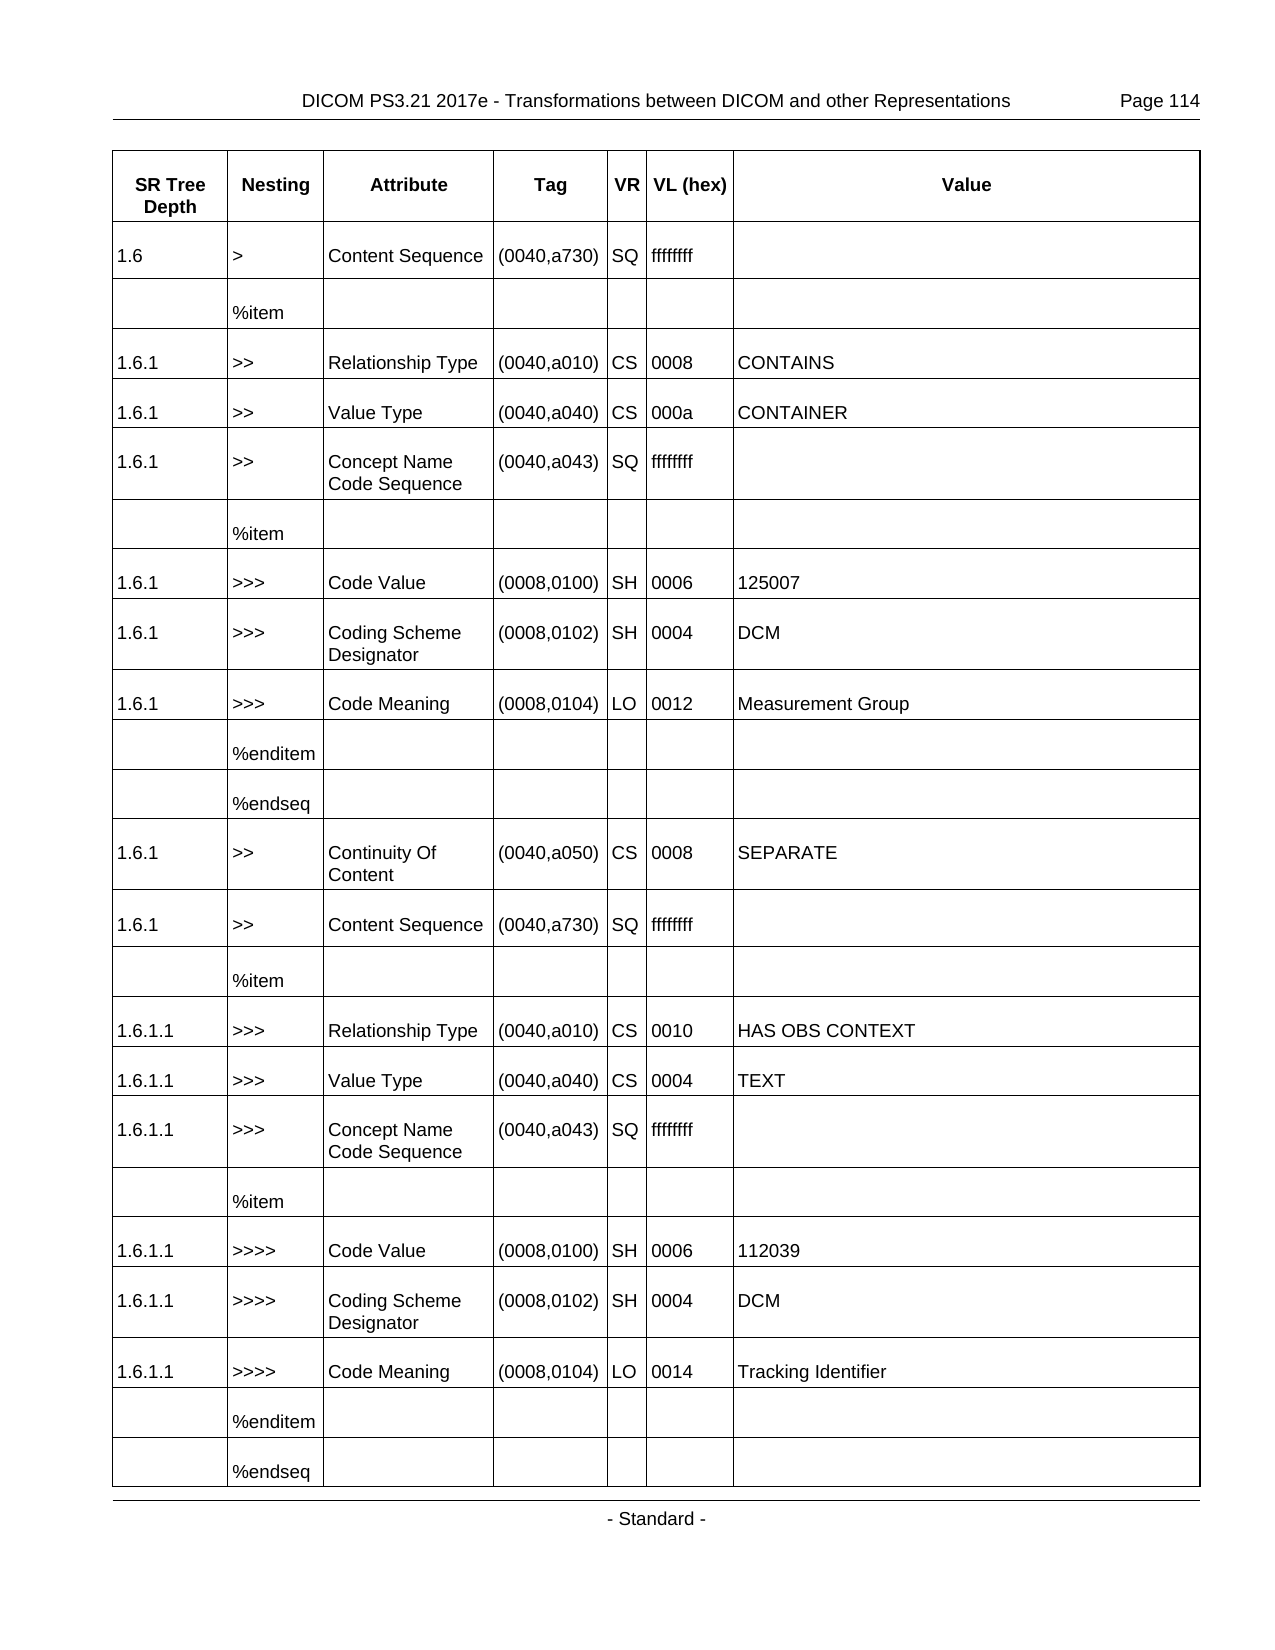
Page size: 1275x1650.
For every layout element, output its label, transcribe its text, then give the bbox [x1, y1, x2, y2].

table_cell [324, 500, 493, 548]
table_cell [734, 279, 1199, 328]
table_cell SH [608, 549, 646, 598]
table_cell (0040,a010) [494, 997, 607, 1046]
table_cell 1.6.1.1 [113, 1047, 227, 1095]
table_cell [324, 279, 493, 328]
table_cell 1.6.1.1 [113, 997, 227, 1046]
table_cell %enditem [228, 1388, 323, 1437]
table_cell (0040,a043) [494, 428, 607, 498]
table_cell %enditem [228, 720, 323, 768]
table_cell %endseq [228, 770, 323, 818]
table_cell [647, 500, 733, 548]
table_cell [608, 947, 646, 996]
table_cell (0040,a040) [494, 1047, 607, 1095]
table_cell 1.6.1 [113, 549, 227, 598]
table_cell >>> [228, 670, 323, 719]
table_cell [494, 947, 607, 996]
table_cell CS [608, 1047, 646, 1095]
table_cell [113, 770, 227, 818]
table_cell 0004 [647, 1267, 733, 1337]
table_cell CONTAINS [734, 329, 1199, 377]
table_cell Value Type [324, 379, 493, 427]
table_cell [494, 1438, 607, 1486]
table_cell >>>> [228, 1338, 323, 1387]
table_cell [494, 770, 607, 818]
table_cell [647, 279, 733, 328]
table_cell [608, 279, 646, 328]
table_cell Content Sequence [324, 890, 493, 946]
table_cell ffffffff [647, 1096, 733, 1167]
table_cell >>> [228, 997, 323, 1046]
table_cell (0008,0102) [494, 599, 607, 669]
table_cell [324, 720, 493, 768]
table_cell [113, 1168, 227, 1216]
table_cell Concept Name Code Sequence [324, 428, 493, 498]
table_cell 000a [647, 379, 733, 427]
table_header Attribute [324, 151, 493, 221]
table_cell %endseq [228, 1438, 323, 1486]
table_cell [608, 1168, 646, 1216]
table_cell 1.6.1 [113, 670, 227, 719]
table_cell %item [228, 500, 323, 548]
table_cell 0014 [647, 1338, 733, 1387]
table_cell 0004 [647, 599, 733, 669]
table_cell [113, 720, 227, 768]
table_cell LO [608, 670, 646, 719]
table_cell [494, 1388, 607, 1437]
table_header Tag [494, 151, 607, 221]
table_cell ffffffff [647, 222, 733, 278]
table_cell >> [228, 428, 323, 498]
table_cell (0040,a730) [494, 890, 607, 946]
table_cell >> [228, 329, 323, 377]
table_cell (0008,0104) [494, 670, 607, 719]
table_cell [494, 1168, 607, 1216]
table_cell >>>> [228, 1267, 323, 1337]
table_cell [113, 1388, 227, 1437]
table_cell Concept Name Code Sequence [324, 1096, 493, 1167]
table_cell [608, 770, 646, 818]
table_cell [734, 770, 1199, 818]
table_cell (0040,a010) [494, 329, 607, 377]
table_cell 125007 [734, 549, 1199, 598]
table_cell [494, 279, 607, 328]
table_cell [324, 1388, 493, 1437]
table_cell >> [228, 819, 323, 889]
table_cell >> [228, 379, 323, 427]
table_cell (0008,0100) [494, 1217, 607, 1266]
table_cell [734, 428, 1199, 498]
table_cell [647, 720, 733, 768]
table_cell Code Value [324, 1217, 493, 1266]
table_cell >>> [228, 1096, 323, 1167]
table_cell 1.6.1.1 [113, 1096, 227, 1167]
table_cell [113, 500, 227, 548]
table_cell %item [228, 1168, 323, 1216]
table_cell 1.6.1 [113, 329, 227, 377]
table_cell [647, 1388, 733, 1437]
table_cell [647, 947, 733, 996]
table_cell TEXT [734, 1047, 1199, 1095]
table_cell [608, 500, 646, 548]
table_cell 0012 [647, 670, 733, 719]
table_cell (0008,0100) [494, 549, 607, 598]
table_cell Value Type [324, 1047, 493, 1095]
table_cell [494, 500, 607, 548]
table_cell [324, 770, 493, 818]
table_cell (0040,a730) [494, 222, 607, 278]
table_cell CS [608, 997, 646, 1046]
table_cell CONTAINER [734, 379, 1199, 427]
table_cell Measurement Group [734, 670, 1199, 719]
table_cell %item [228, 279, 323, 328]
table_cell [647, 1438, 733, 1486]
table_cell [647, 1168, 733, 1216]
table_cell 1.6.1.1 [113, 1267, 227, 1337]
table_cell [494, 720, 607, 768]
table_cell 1.6.1 [113, 890, 227, 946]
table_cell [734, 947, 1199, 996]
table_cell [608, 1388, 646, 1437]
table_cell SQ [608, 222, 646, 278]
table_cell (0040,a040) [494, 379, 607, 427]
table_cell CS [608, 379, 646, 427]
table_cell Relationship Type [324, 997, 493, 1046]
table_cell (0040,a043) [494, 1096, 607, 1167]
table_cell 1.6.1.1 [113, 1217, 227, 1266]
table_cell Content Sequence [324, 222, 493, 278]
table_cell 112039 [734, 1217, 1199, 1266]
table_cell SH [608, 599, 646, 669]
table_cell [324, 947, 493, 996]
table_cell SH [608, 1217, 646, 1266]
table_cell 0004 [647, 1047, 733, 1095]
table_cell [608, 1438, 646, 1486]
table_cell >> [228, 890, 323, 946]
table_cell ffffffff [647, 890, 733, 946]
table_cell [647, 770, 733, 818]
table_header Nesting [228, 151, 323, 221]
table_cell [734, 500, 1199, 548]
table_cell Code Value [324, 549, 493, 598]
table_cell >>> [228, 1047, 323, 1095]
table_cell [734, 1168, 1199, 1216]
table_cell Relationship Type [324, 329, 493, 377]
table_header SR Tree Depth [113, 151, 227, 221]
table_cell [734, 222, 1199, 278]
table_cell [734, 1096, 1199, 1167]
table_cell (0008,0104) [494, 1338, 607, 1387]
table_cell [608, 720, 646, 768]
table_header VL (hex) [647, 151, 733, 221]
table_cell 1.6 [113, 222, 227, 278]
table_cell 1.6.1 [113, 599, 227, 669]
table_cell SH [608, 1267, 646, 1337]
table_cell 0006 [647, 1217, 733, 1266]
table_cell 0008 [647, 329, 733, 377]
table_cell (0008,0102) [494, 1267, 607, 1337]
table_cell Code Meaning [324, 1338, 493, 1387]
table_cell SQ [608, 428, 646, 498]
table_cell 0010 [647, 997, 733, 1046]
table_cell (0040,a050) [494, 819, 607, 889]
table_cell [734, 1388, 1199, 1437]
table_cell [113, 947, 227, 996]
table_cell 1.6.1 [113, 428, 227, 498]
table_cell Coding Scheme Designator [324, 1267, 493, 1337]
table_header Value [734, 151, 1199, 221]
table_cell DCM [734, 1267, 1199, 1337]
table_cell CS [608, 329, 646, 377]
table_cell DCM [734, 599, 1199, 669]
table_header VR [608, 151, 646, 221]
table_cell [113, 1438, 227, 1486]
table_cell SQ [608, 1096, 646, 1167]
table_cell 0006 [647, 549, 733, 598]
table_cell [113, 279, 227, 328]
table_cell [734, 890, 1199, 946]
table_cell SEPARATE [734, 819, 1199, 889]
table_cell >>> [228, 549, 323, 598]
table_cell 1.6.1 [113, 379, 227, 427]
table_cell %item [228, 947, 323, 996]
table_cell > [228, 222, 323, 278]
table_cell [734, 1438, 1199, 1486]
table_cell 1.6.1.1 [113, 1338, 227, 1387]
table_cell HAS OBS CONTEXT [734, 997, 1199, 1046]
table_cell [324, 1168, 493, 1216]
table_cell Coding Scheme Designator [324, 599, 493, 669]
table_cell CS [608, 819, 646, 889]
table_cell SQ [608, 890, 646, 946]
table_cell LO [608, 1338, 646, 1387]
table_cell [324, 1438, 493, 1486]
table_cell [734, 720, 1199, 768]
table_cell ffffffff [647, 428, 733, 498]
table_cell >>>> [228, 1217, 323, 1266]
table_cell Tracking Identifier [734, 1338, 1199, 1387]
table_cell 1.6.1 [113, 819, 227, 889]
table_cell Continuity Of Content [324, 819, 493, 889]
table_cell >>> [228, 599, 323, 669]
table_cell 0008 [647, 819, 733, 889]
table_cell Code Meaning [324, 670, 493, 719]
